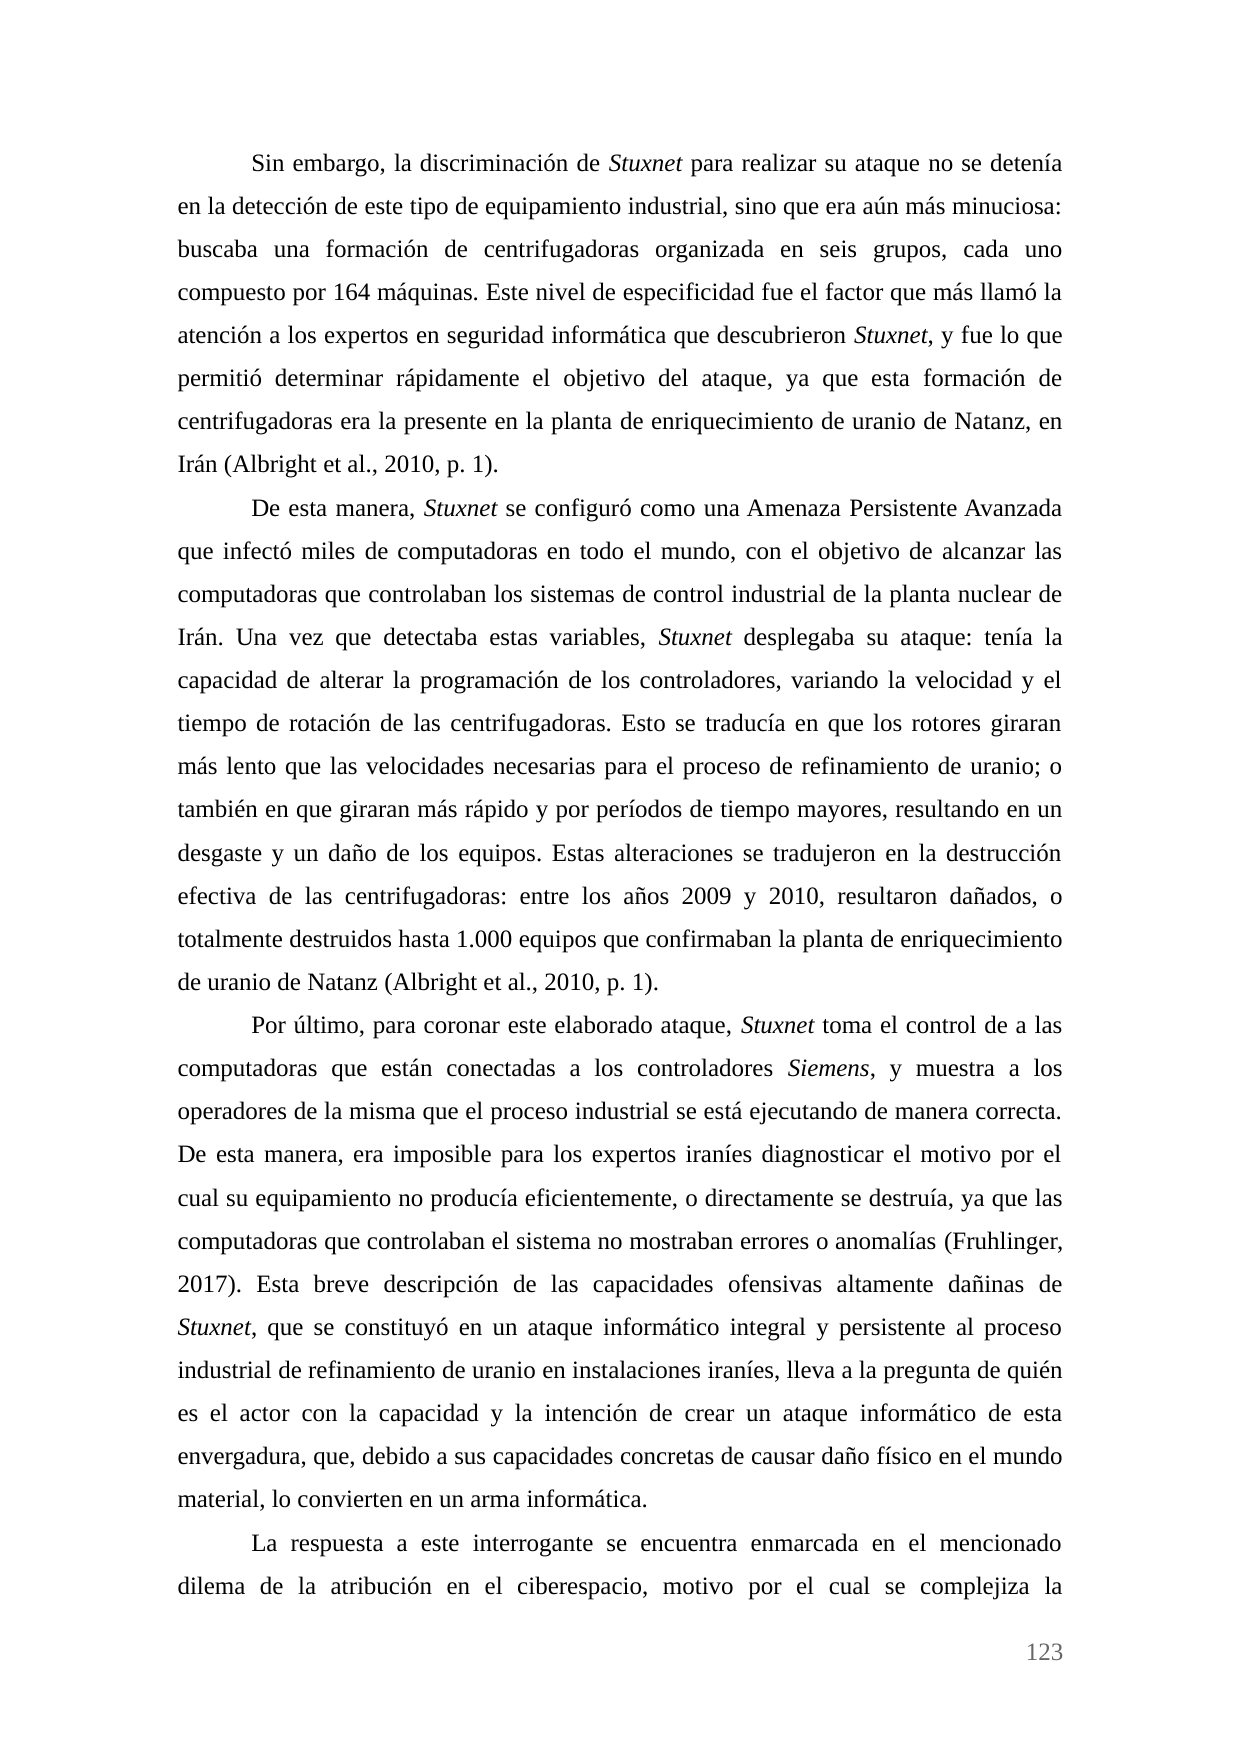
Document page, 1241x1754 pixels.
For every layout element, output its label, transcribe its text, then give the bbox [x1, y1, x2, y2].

text Sin embargo, la discriminación de Stuxnet para realizar su ataque no se detenía en la detección de este tipo de equipamiento industrial, sino que era aún más minuciosa: buscaba una formación de centrifugadoras organizada en seis grupos, cada uno compuesto por 164 máquinas. Este nivel de especificidad fue el factor que más llamó la atención a los expertos en seguridad informática que descubrieron Stuxnet, y fue lo que permitió determinar rápidamente el objetivo del ataque, ya que esta formación de centrifugadoras era la presente en la planta de enriquecimiento de uranio de Natanz, en Irán (Albright et al., 2010, p. 1). [177, 148, 1063, 478]
text Por último, para coronar este elaborado ataque, Stuxnet toma el control de a las computadoras que están conectadas a los controladores Siemens, y muestra a los operadores de la misma que el proceso industrial se está ejecutando de manera correcta. De esta manera, era imposible para los expertos iraníes diagnosticar el motivo por el cual su equipamiento no producía eficientemente, o directamente se destruía, ya que las computadoras que controlaban el sistema no mostraban errores o anomalías (Fruhlinger, 2017). Esta breve descripción de las capacidades ofensivas altamente dañinas de Stuxnet, que se constituyó en un ataque informático integral y persistente al proceso industrial de refinamiento de uranio en instalaciones iraníes, lleva a la pregunta de quién es el actor con la capacidad y la intención de crear un ataque informático de esta envergadura, que, debido a sus capacidades concretas de causar daño físico en el mundo material, lo convierten en un arma informática. [177, 1010, 1063, 1513]
text La respuesta a este interrogante se encuentra enmarcada en el mencionado dilema de la atribución en el ciberespacio, motivo por el cual se complejiza la [177, 1528, 1063, 1599]
text De esta manera, Stuxnet se configuró como una Amenaza Persistente Avanzada que infectó miles de computadoras en todo el mundo, con el objetivo de alcanzar las computadoras que controlaban los sistemas de control industrial de la planta nuclear de Irán. Una vez que detectaba estas variables, Stuxnet desplegaba su ataque: tenía la capacidad de alterar la programación de los controladores, variando la velocidad y el tiempo de rotación de las centrifugadoras. Esto se traducía en que los rotores giraran más lento que las velocidades necesarias para el proceso de refinamiento de uranio; o también en que giraran más rápido y por períodos de tiempo mayores, resultando en un desgaste y un daño de los equipos. Estas alteraciones se tradujeron en la destrucción efectiva de las centrifugadoras: entre los años 2009 y 2010, resultaron dañados, o totalmente destruidos hasta 1.000 equipos que confirmaban la planta de enriquecimiento de uranio de Natanz (Albright et al., 2010, p. 1). [177, 493, 1063, 996]
